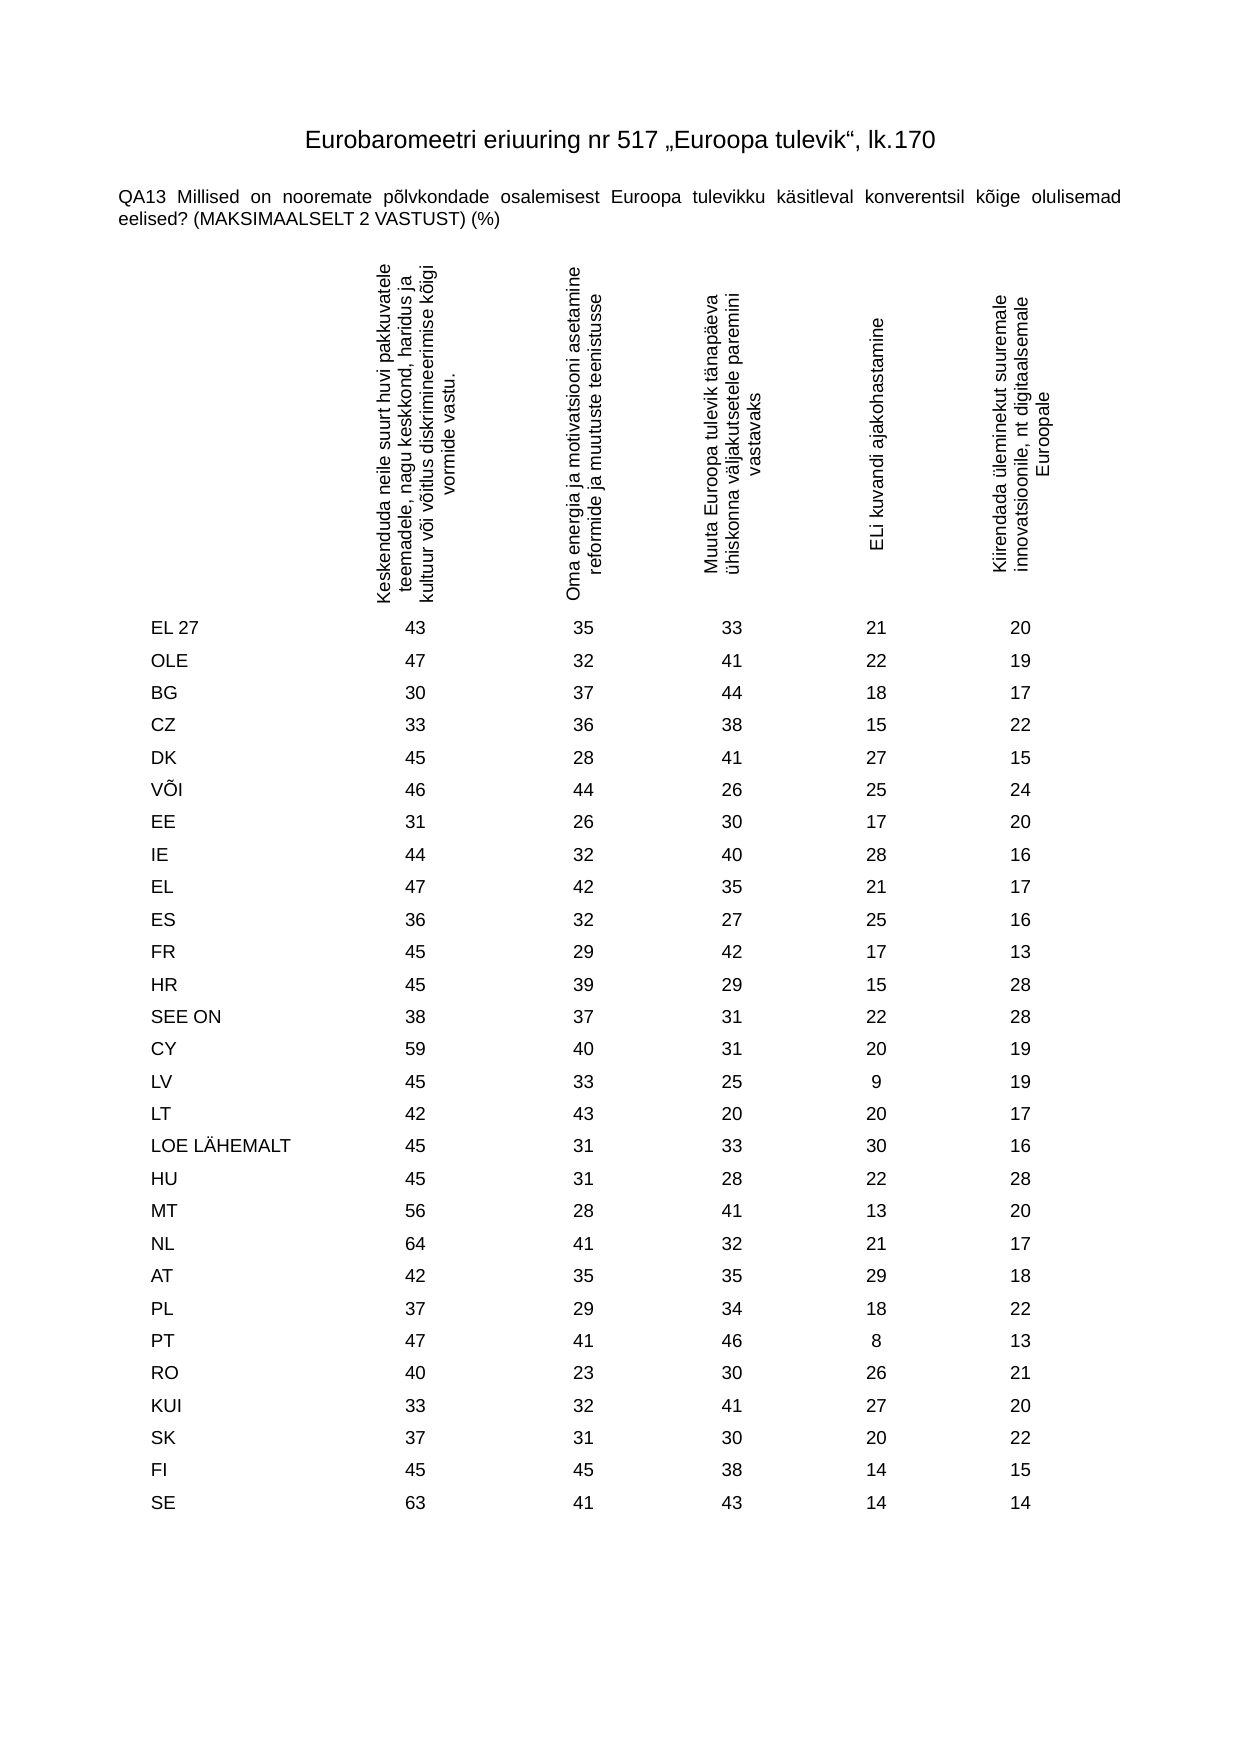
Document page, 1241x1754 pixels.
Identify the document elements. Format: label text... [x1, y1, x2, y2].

table_cell 15 [948, 1454, 1093, 1486]
table_cell 45 [324, 741, 507, 773]
table_cell 32 [507, 1389, 660, 1421]
table_cell AT [148, 1260, 323, 1292]
table_cell 21 [804, 612, 948, 644]
table_cell 64 [324, 1227, 507, 1259]
table_cell 30 [660, 1357, 804, 1389]
table_cell 31 [507, 1421, 660, 1454]
table_cell 41 [507, 1324, 660, 1357]
table_cell 16 [948, 1130, 1093, 1162]
table_cell 42 [660, 936, 804, 968]
table_cell 41 [660, 741, 804, 773]
table_cell 29 [507, 1292, 660, 1324]
table_cell 20 [660, 1098, 804, 1130]
table_cell 29 [660, 968, 804, 1000]
table_cell 33 [324, 709, 507, 741]
table_cell 29 [804, 1260, 948, 1292]
table_cell 22 [804, 644, 948, 676]
table_cell 25 [804, 774, 948, 806]
table_cell 27 [660, 903, 804, 936]
table_cell 41 [507, 1227, 660, 1259]
table_cell 63 [324, 1486, 507, 1519]
table_cell ES [148, 903, 323, 936]
table_cell MT [148, 1195, 323, 1227]
table_cell 28 [507, 741, 660, 773]
table_cell 43 [324, 612, 507, 644]
table_cell 31 [324, 806, 507, 838]
table_cell 20 [804, 1033, 948, 1065]
table_cell 22 [948, 1292, 1093, 1324]
table_cell 26 [804, 1357, 948, 1389]
table_cell 32 [507, 903, 660, 936]
table_cell CY [148, 1033, 323, 1065]
table_cell EE [148, 806, 323, 838]
table_cell 37 [324, 1292, 507, 1324]
table_cell 35 [507, 612, 660, 644]
table_cell 20 [804, 1421, 948, 1454]
table_cell 20 [804, 1098, 948, 1130]
table_cell 18 [804, 676, 948, 709]
table_cell 36 [507, 709, 660, 741]
table_cell 41 [507, 1486, 660, 1519]
table_cell 17 [804, 936, 948, 968]
table_cell 45 [324, 1454, 507, 1486]
table_cell 19 [948, 1033, 1093, 1065]
table_cell EL [148, 871, 323, 903]
table_cell 18 [948, 1260, 1093, 1292]
table_cell 9 [804, 1065, 948, 1097]
table_cell 29 [507, 936, 660, 968]
table_cell 17 [948, 871, 1093, 903]
table_cell 16 [948, 838, 1093, 871]
table_cell 45 [324, 1130, 507, 1162]
table_cell 17 [948, 1098, 1093, 1130]
table_cell 30 [804, 1130, 948, 1162]
table_cell 28 [948, 968, 1093, 1000]
table_cell 32 [660, 1227, 804, 1259]
table_cell 25 [660, 1065, 804, 1097]
table_cell 37 [507, 1000, 660, 1033]
table_cell 31 [660, 1000, 804, 1033]
table_header Keskenduda neile suurt huvi pakkuvatele teemadele, nagu keskkond, haridus ja kultuur või võitlus diskrimineerimise kõigi vormide vastu. [324, 257, 507, 612]
table_cell 35 [660, 1260, 804, 1292]
table_cell 21 [804, 1227, 948, 1259]
table_cell IE [148, 838, 323, 871]
table_cell 20 [948, 1195, 1093, 1227]
table_cell 45 [324, 1162, 507, 1195]
table_cell LT [148, 1098, 323, 1130]
table_cell 28 [948, 1162, 1093, 1195]
table_cell 22 [948, 1421, 1093, 1454]
table_cell 38 [660, 709, 804, 741]
table_cell 18 [804, 1292, 948, 1324]
table_cell 32 [507, 838, 660, 871]
table_cell 22 [804, 1162, 948, 1195]
table_cell FR [148, 936, 323, 968]
table_cell 32 [507, 644, 660, 676]
table_cell BG [148, 676, 323, 709]
table_cell 35 [507, 1260, 660, 1292]
table_cell 28 [660, 1162, 804, 1195]
table_cell 24 [948, 774, 1093, 806]
table_cell HR [148, 968, 323, 1000]
table_cell 43 [660, 1486, 804, 1519]
table_cell 42 [324, 1098, 507, 1130]
table_cell 31 [660, 1033, 804, 1065]
table_header [148, 257, 323, 612]
table_cell 35 [660, 871, 804, 903]
table_header Muuta Euroopa tulevik tänapäeva ühiskonna väljakutsetele paremini vastavaks [660, 257, 804, 612]
text QA13 Millised on nooremate põlvkondade osalemisest Euroopa tulevikku käsitleval konverentsil kõige olulisemad eelised? (MAKSIMAALSELT 2 VASTUST) (%) [118, 186, 1122, 229]
table_cell RO [148, 1357, 323, 1389]
table_cell OLE [148, 644, 323, 676]
table_cell 34 [660, 1292, 804, 1324]
table_cell 8 [804, 1324, 948, 1357]
table_cell 30 [660, 1421, 804, 1454]
table_cell 40 [660, 838, 804, 871]
table_cell 42 [507, 871, 660, 903]
table_cell 26 [507, 806, 660, 838]
table_cell 30 [324, 676, 507, 709]
table_cell LV [148, 1065, 323, 1097]
table_cell 28 [507, 1195, 660, 1227]
table_cell PT [148, 1324, 323, 1357]
table_cell 27 [804, 1389, 948, 1421]
table_cell SEE ON [148, 1000, 323, 1033]
table_cell 14 [948, 1486, 1093, 1519]
table_cell 38 [324, 1000, 507, 1033]
table_cell 31 [507, 1130, 660, 1162]
table_cell 41 [660, 1389, 804, 1421]
table_cell 40 [324, 1357, 507, 1389]
table_cell 46 [660, 1324, 804, 1357]
table_cell PL [148, 1292, 323, 1324]
table_cell 47 [324, 1324, 507, 1357]
table_cell 36 [324, 903, 507, 936]
table_cell 39 [507, 968, 660, 1000]
table_cell 45 [324, 1065, 507, 1097]
table_cell 33 [660, 1130, 804, 1162]
table_cell 31 [507, 1162, 660, 1195]
table_cell 46 [324, 774, 507, 806]
table_cell 15 [804, 968, 948, 1000]
table_cell 56 [324, 1195, 507, 1227]
table_cell FI [148, 1454, 323, 1486]
table_header Kiirendada üleminekut suuremale innovatsioonile, nt digitaalsemale Euroopale [948, 257, 1093, 612]
table_cell 17 [948, 676, 1093, 709]
table_cell 13 [948, 936, 1093, 968]
table_cell 19 [948, 644, 1093, 676]
table_cell 13 [948, 1324, 1093, 1357]
table_cell 41 [660, 1195, 804, 1227]
table_cell 33 [324, 1389, 507, 1421]
table_cell 15 [804, 709, 948, 741]
table_cell 47 [324, 644, 507, 676]
table_cell 37 [324, 1421, 507, 1454]
table_cell 44 [660, 676, 804, 709]
table_cell 21 [804, 871, 948, 903]
table_cell KUI [148, 1389, 323, 1421]
table_cell 20 [948, 1389, 1093, 1421]
table_cell EL 27 [148, 612, 323, 644]
table_cell 43 [507, 1098, 660, 1130]
table_cell 28 [804, 838, 948, 871]
table_cell 33 [507, 1065, 660, 1097]
table_header ELi kuvandi ajakohastamine [804, 257, 948, 612]
table_cell 17 [804, 806, 948, 838]
table_cell 13 [804, 1195, 948, 1227]
table_header Oma energia ja motivatsiooni asetamine reformide ja muutuste teenistusse [507, 257, 660, 612]
table_cell 14 [804, 1454, 948, 1486]
table_cell VÕI [148, 774, 323, 806]
table_cell 30 [660, 806, 804, 838]
table_cell 45 [324, 936, 507, 968]
table_cell 27 [804, 741, 948, 773]
table_cell 44 [324, 838, 507, 871]
table_cell 17 [948, 1227, 1093, 1259]
table_cell 45 [324, 968, 507, 1000]
table_cell 47 [324, 871, 507, 903]
table_cell 28 [948, 1000, 1093, 1033]
table_cell 14 [804, 1486, 948, 1519]
table_cell 44 [507, 774, 660, 806]
table_cell 59 [324, 1033, 507, 1065]
table_cell 37 [507, 676, 660, 709]
table_cell 20 [948, 806, 1093, 838]
table_cell 22 [948, 709, 1093, 741]
table_cell LOE LÄHEMALT [148, 1130, 323, 1162]
table_cell 38 [660, 1454, 804, 1486]
table_cell DK [148, 741, 323, 773]
table_cell 40 [507, 1033, 660, 1065]
table_cell 15 [948, 741, 1093, 773]
table_cell 19 [948, 1065, 1093, 1097]
table_cell 41 [660, 644, 804, 676]
table_cell CZ [148, 709, 323, 741]
table_cell 42 [324, 1260, 507, 1292]
table_cell 23 [507, 1357, 660, 1389]
table_cell 33 [660, 612, 804, 644]
table_cell 45 [507, 1454, 660, 1486]
table_cell 21 [948, 1357, 1093, 1389]
table_cell 26 [660, 774, 804, 806]
table_cell 20 [948, 612, 1093, 644]
table_cell 16 [948, 903, 1093, 936]
table_cell SK [148, 1421, 323, 1454]
table_cell 22 [804, 1000, 948, 1033]
table_cell HU [148, 1162, 323, 1195]
table_cell 25 [804, 903, 948, 936]
table_cell NL [148, 1227, 323, 1259]
table_cell SE [148, 1486, 323, 1519]
